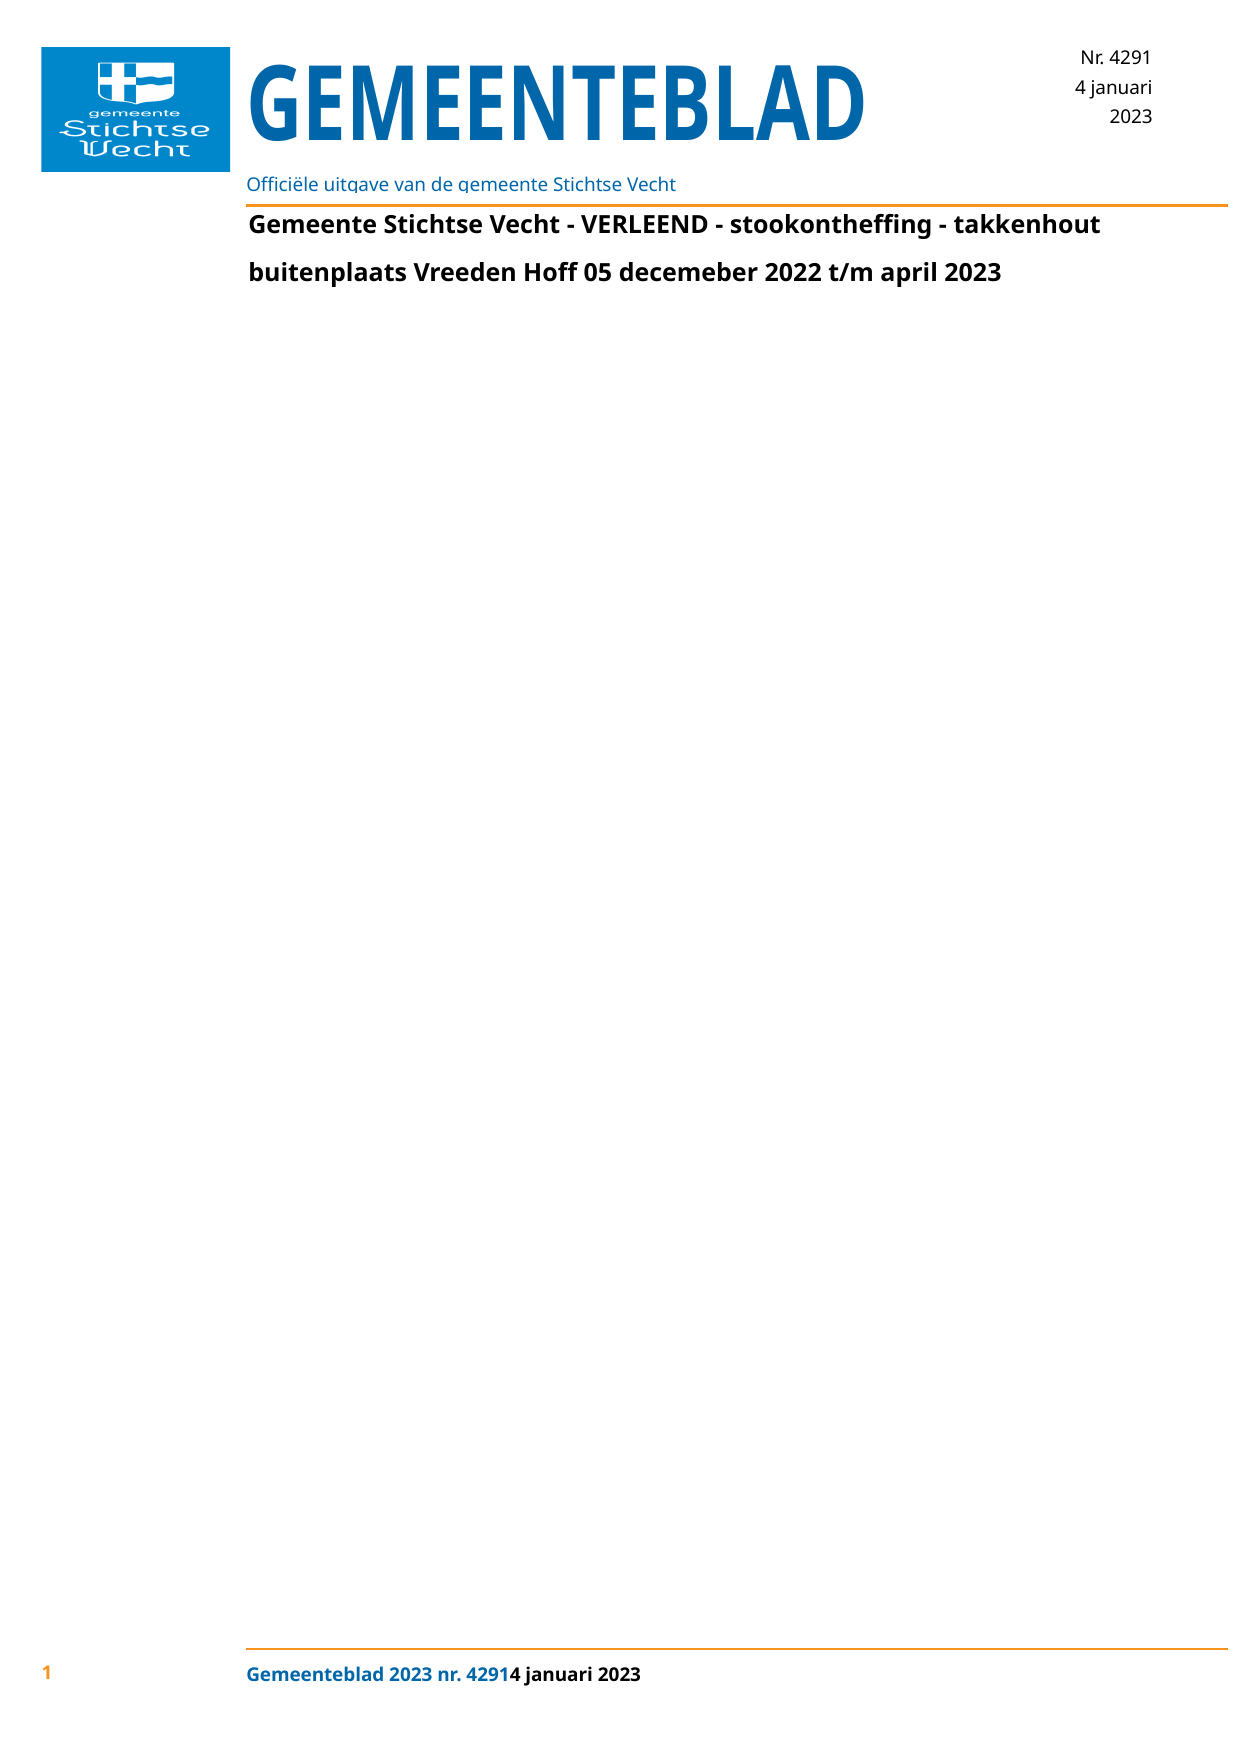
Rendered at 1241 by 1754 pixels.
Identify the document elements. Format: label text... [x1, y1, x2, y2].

text Gemeente Stichtse Vecht - VERLEEND - stookontheffing - takkenhout buitenplaats Vreeden Hoff 05 decemeber 2022 t/m april 2023 [248, 207, 1152, 288]
picture [99, 63, 135, 101]
picture [137, 63, 174, 103]
